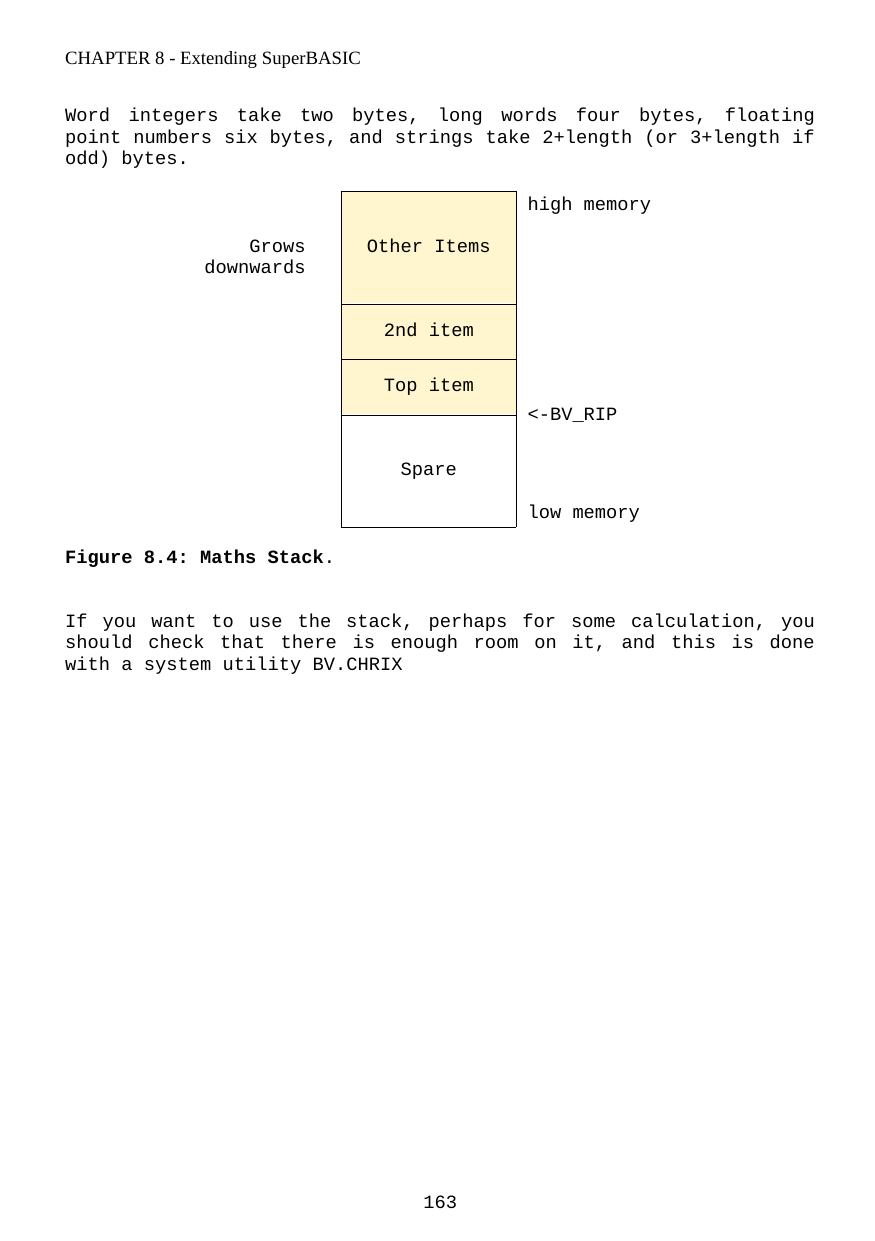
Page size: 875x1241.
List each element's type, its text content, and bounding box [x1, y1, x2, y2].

table_cell [65, 304, 305, 527]
table_header high memory [517, 191, 815, 303]
table_cell low memory [517, 429, 815, 527]
text If you want to use the stack, perhaps for some calculation, you should check that there is enough room on it, and this is done with a system utility BV.CHRIX [65, 612, 815, 676]
table_header Other Items [342, 192, 516, 303]
table_cell [305, 415, 341, 527]
table_header Grows downwards [65, 191, 305, 303]
table_cell 2nd item [342, 305, 516, 359]
text Figure 8.4: Maths Stack. [65, 548, 815, 569]
table_cell [517, 304, 815, 359]
table_cell Top item [342, 360, 516, 414]
table_cell Spare [342, 416, 516, 527]
table_header [305, 191, 341, 414]
table_cell <-BV_RIP [517, 359, 815, 429]
text Word integers take two bytes, long words four bytes, floating point numbers six bytes, and strings take 2+length (or 3+length if odd) bytes. [65, 106, 815, 170]
